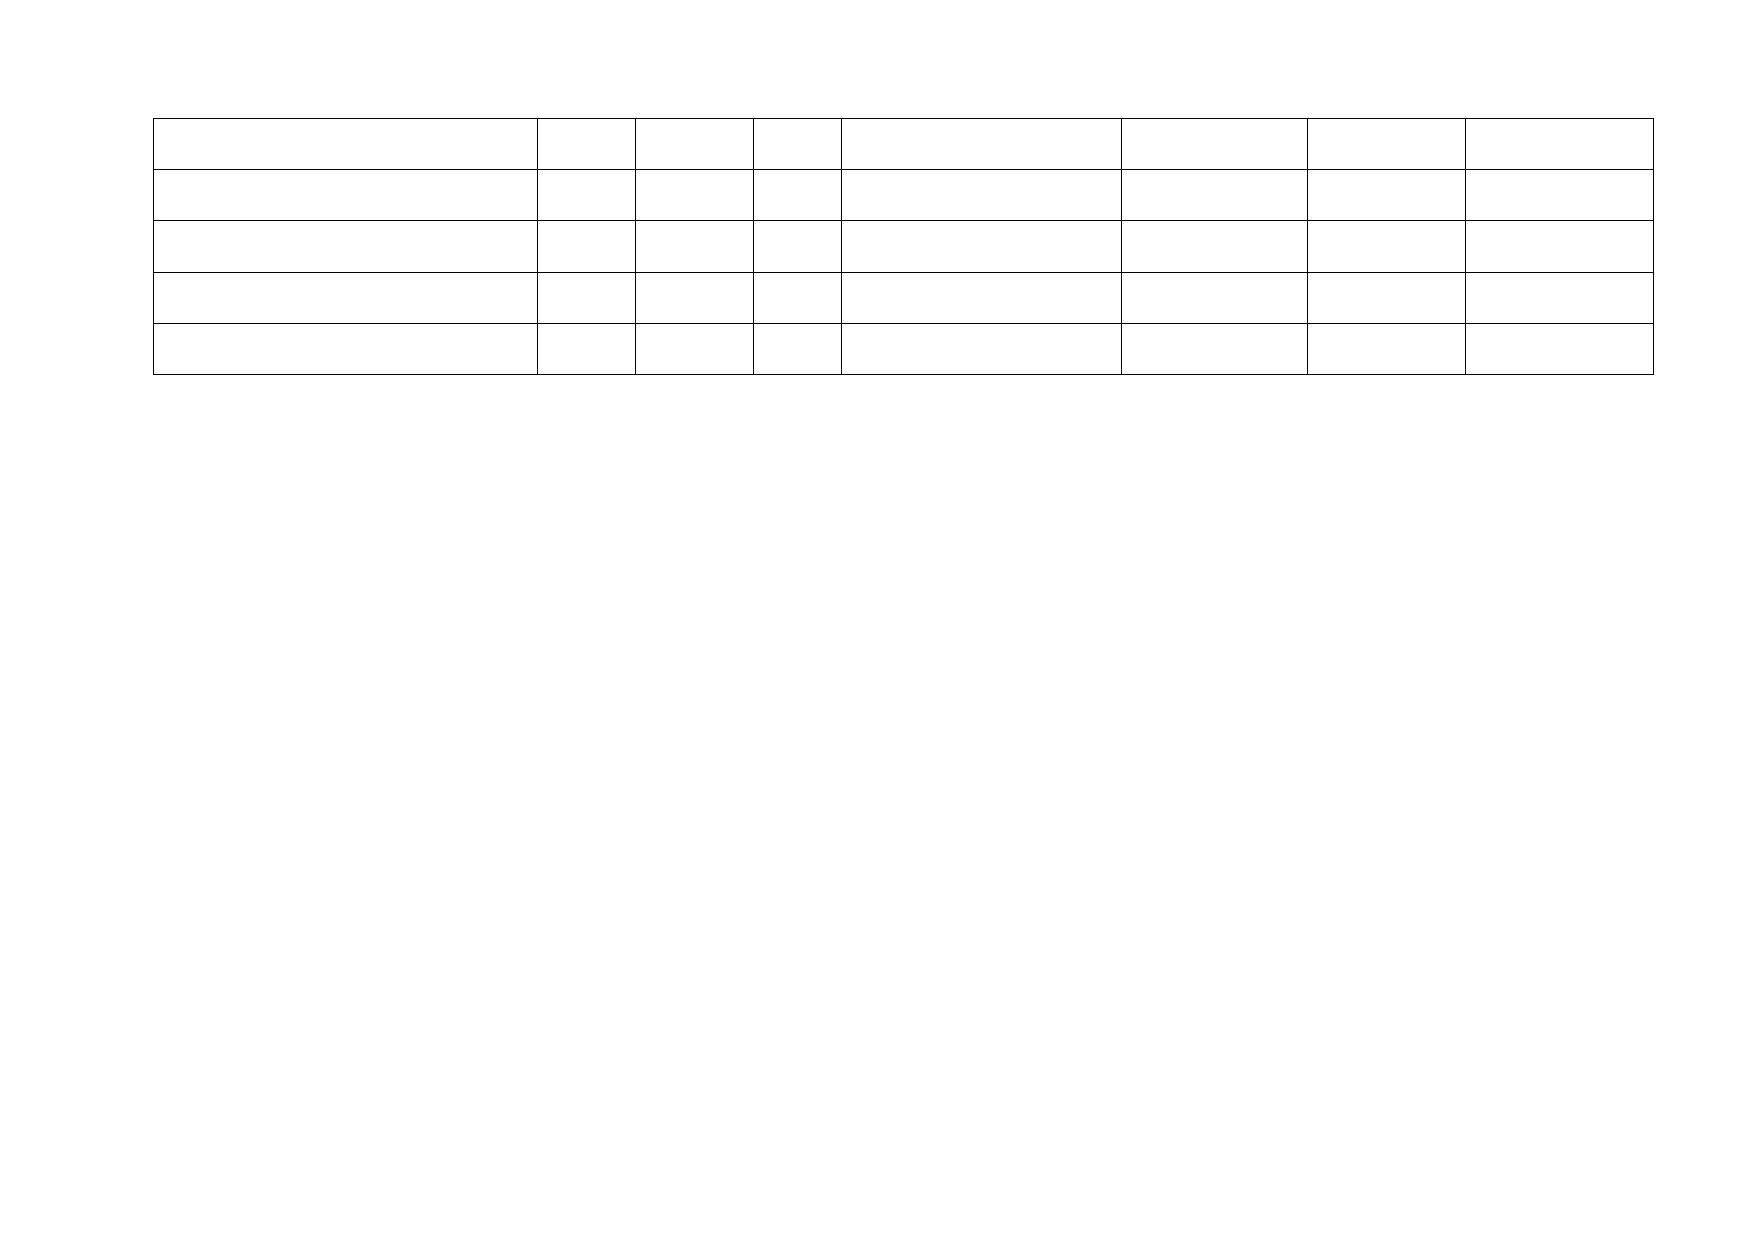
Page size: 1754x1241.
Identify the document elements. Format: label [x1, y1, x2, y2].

table_cell [538, 221, 635, 272]
table_cell [538, 324, 635, 374]
table_cell [636, 324, 753, 374]
table_cell [636, 170, 753, 220]
table_cell [754, 221, 841, 272]
table_cell [538, 119, 635, 169]
table_cell [1466, 221, 1653, 272]
table_cell [1308, 119, 1465, 169]
table_cell [1466, 119, 1653, 169]
table_cell [538, 170, 635, 220]
table_cell [1308, 324, 1465, 374]
table_cell [1122, 324, 1307, 374]
table_cell [636, 221, 753, 272]
table_cell [538, 273, 635, 323]
table_cell [1466, 324, 1653, 374]
table_cell [842, 324, 1121, 374]
table_cell [1122, 170, 1307, 220]
table_cell [1466, 273, 1653, 323]
table_cell [842, 170, 1121, 220]
table_cell [842, 119, 1121, 169]
table_cell [154, 324, 537, 374]
table_cell [154, 221, 537, 272]
table_cell [154, 273, 537, 323]
table_cell [1122, 221, 1307, 272]
table_cell [842, 221, 1121, 272]
table_cell [636, 273, 753, 323]
table_cell [754, 273, 841, 323]
table_cell [1308, 221, 1465, 272]
table_cell [1122, 273, 1307, 323]
table_cell [154, 119, 537, 169]
table_cell [1466, 170, 1653, 220]
table_cell [754, 119, 841, 169]
table_cell [754, 170, 841, 220]
table_cell [636, 119, 753, 169]
table_cell [1122, 119, 1307, 169]
table_cell [1308, 170, 1465, 220]
table_cell [754, 324, 841, 374]
table_cell [154, 170, 537, 220]
table_cell [1308, 273, 1465, 323]
table_cell [842, 273, 1121, 323]
